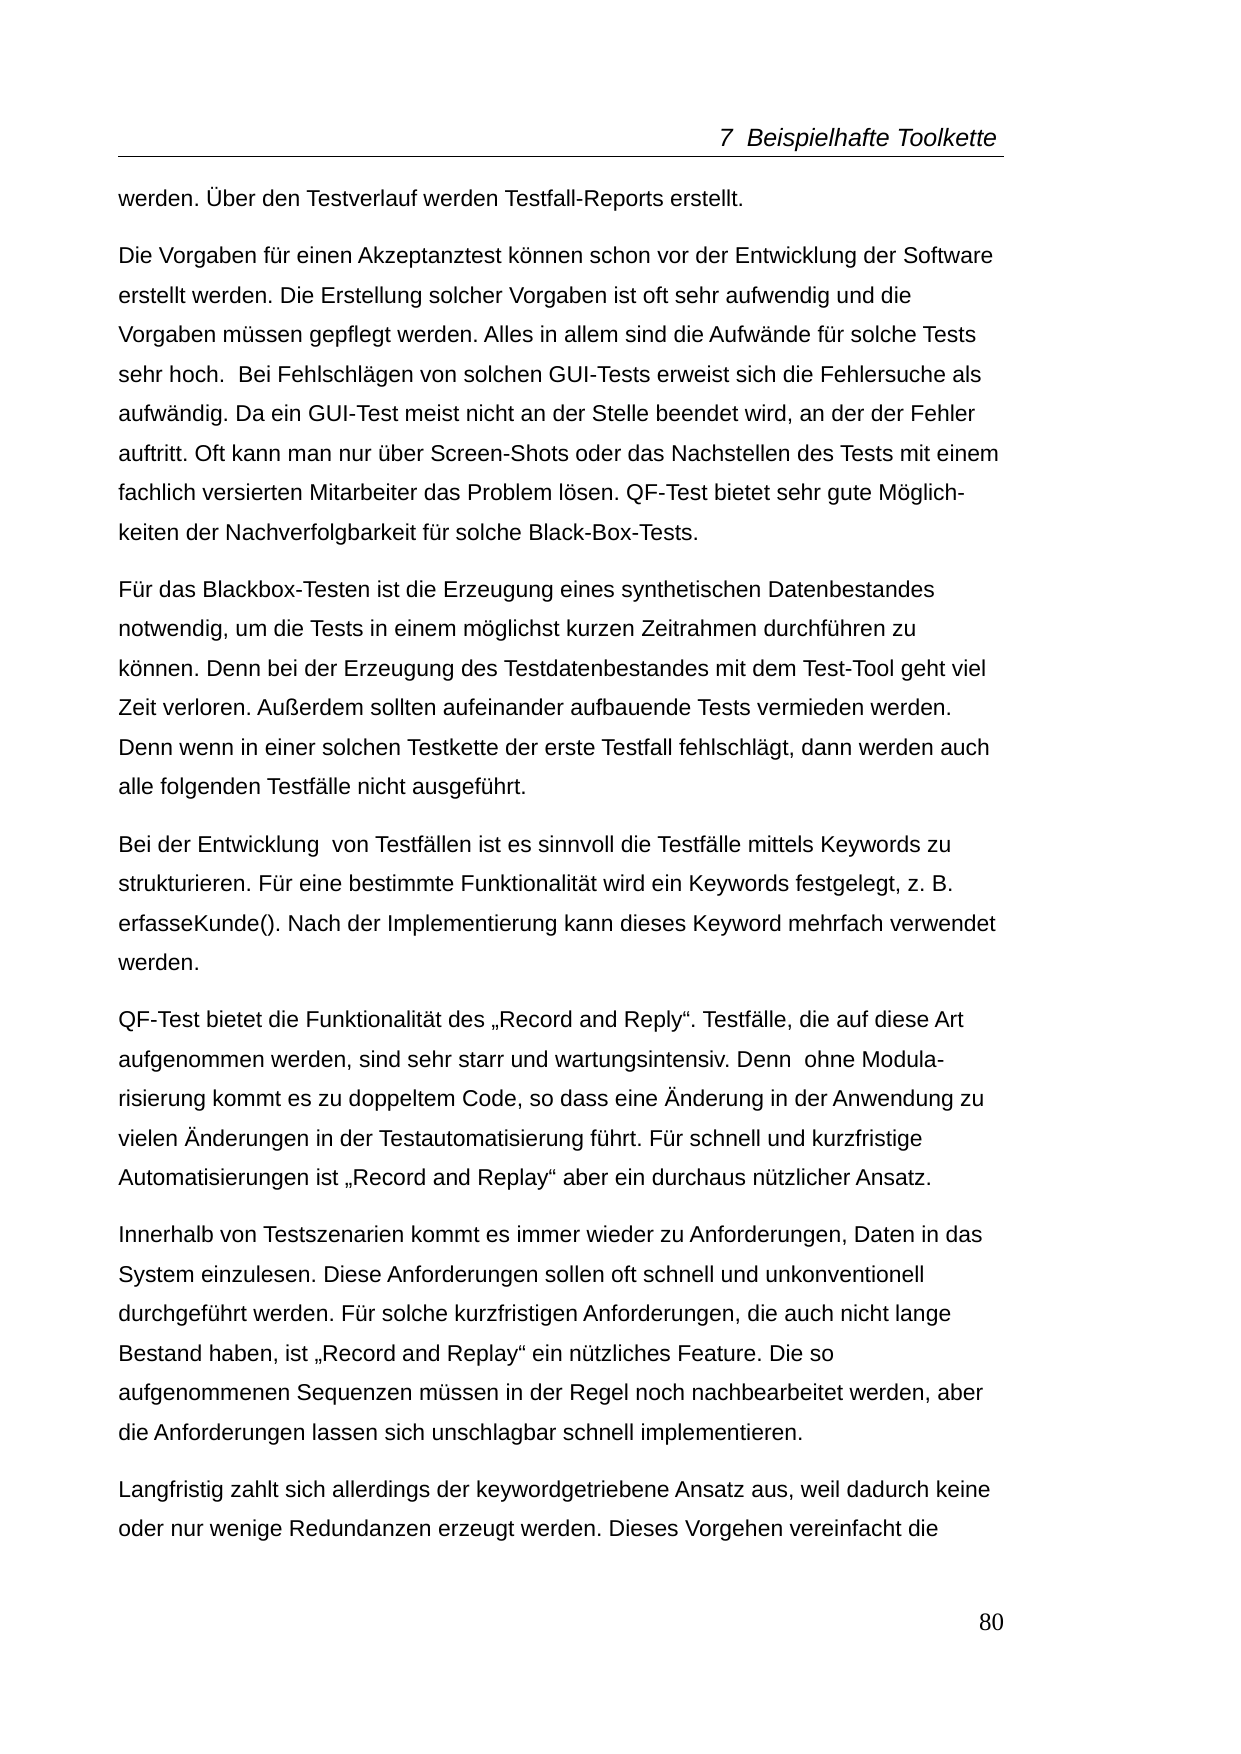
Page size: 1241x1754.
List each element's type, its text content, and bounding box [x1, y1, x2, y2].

text Bei der Entwicklung von Testfällen ist es sinnvoll die Testfälle mittels Keywords zu strukturieren. Für eine bestimmte Funktionalität wird ein Keywords festgelegt, z. B. erfasseKunde(). Nach der Implementierung kann dieses Keyword mehrfach verwendet werden. [118, 831, 1004, 975]
text werden. Über den Testverlauf werden Testfall-Reports erstellt. [118, 185, 1004, 212]
text QF-Test bietet die Funktionalität des „Record and Reply“. Testfälle, die auf diese Art aufgenommen werden, sind sehr starr und wartungsintensiv. Denn ohne Modula-risierung kommt es zu doppeltem Code, so dass eine Änderung in der Anwendung zu vielen Änderungen in der Testautomatisierung führt. Für schnell und kurzfristige Automatisierungen ist „Record and Replay“ aber ein durchaus nützlicher Ansatz. [118, 1006, 1004, 1190]
text Innerhalb von Testszenarien kommt es immer wieder zu Anforderungen, Daten in das System einzulesen. Diese Anforderungen sollen oft schnell und unkonventionell durchgeführt werden. Für solche kurzfristigen Anforderungen, die auch nicht lange Bestand haben, ist „Record and Replay“ ein nützliches Feature. Die so aufgenommenen Sequenzen müssen in der Regel noch nachbearbeitet werden, aber die Anforderungen lassen sich unschlagbar schnell implementieren. [118, 1221, 1004, 1445]
text Die Vorgaben für einen Akzeptanztest können schon vor der Entwicklung der Software erstellt werden. Die Erstellung solcher Vorgaben ist oft sehr aufwendig und die Vorgaben müssen gepflegt werden. Alles in allem sind die Aufwände für solche Tests sehr hoch. Bei Fehlschlägen von solchen GUI-Tests erweist sich die Fehlersuche als aufwändig. Da ein GUI-Test meist nicht an der Stelle beendet wird, an der der Fehler auftritt. Oft kann man nur über Screen-Shots oder das Nachstellen des Tests mit einem fachlich versierten Mitarbeiter das Problem lösen. QF-Test bietet sehr gute Möglich-keiten der Nachverfolgbarkeit für solche Black-Box-Tests. [118, 242, 1004, 545]
text Für das Blackbox-Testen ist die Erzeugung eines synthetischen Datenbestandes notwendig, um die Tests in einem möglichst kurzen Zeitrahmen durchführen zu können. Denn bei der Erzeugung des Testdatenbestandes mit dem Test-Tool geht viel Zeit verloren. Außerdem sollten aufeinander aufbauende Tests vermieden werden. Denn wenn in einer solchen Testkette der erste Testfall fehlschlägt, dann werden auch alle folgenden Testfälle nicht ausgeführt. [118, 576, 1004, 800]
text Langfristig zahlt sich allerdings der keywordgetriebene Ansatz aus, weil dadurch keine oder nur wenige Redundanzen erzeugt werden. Dieses Vorgehen vereinfacht die [118, 1476, 1004, 1542]
